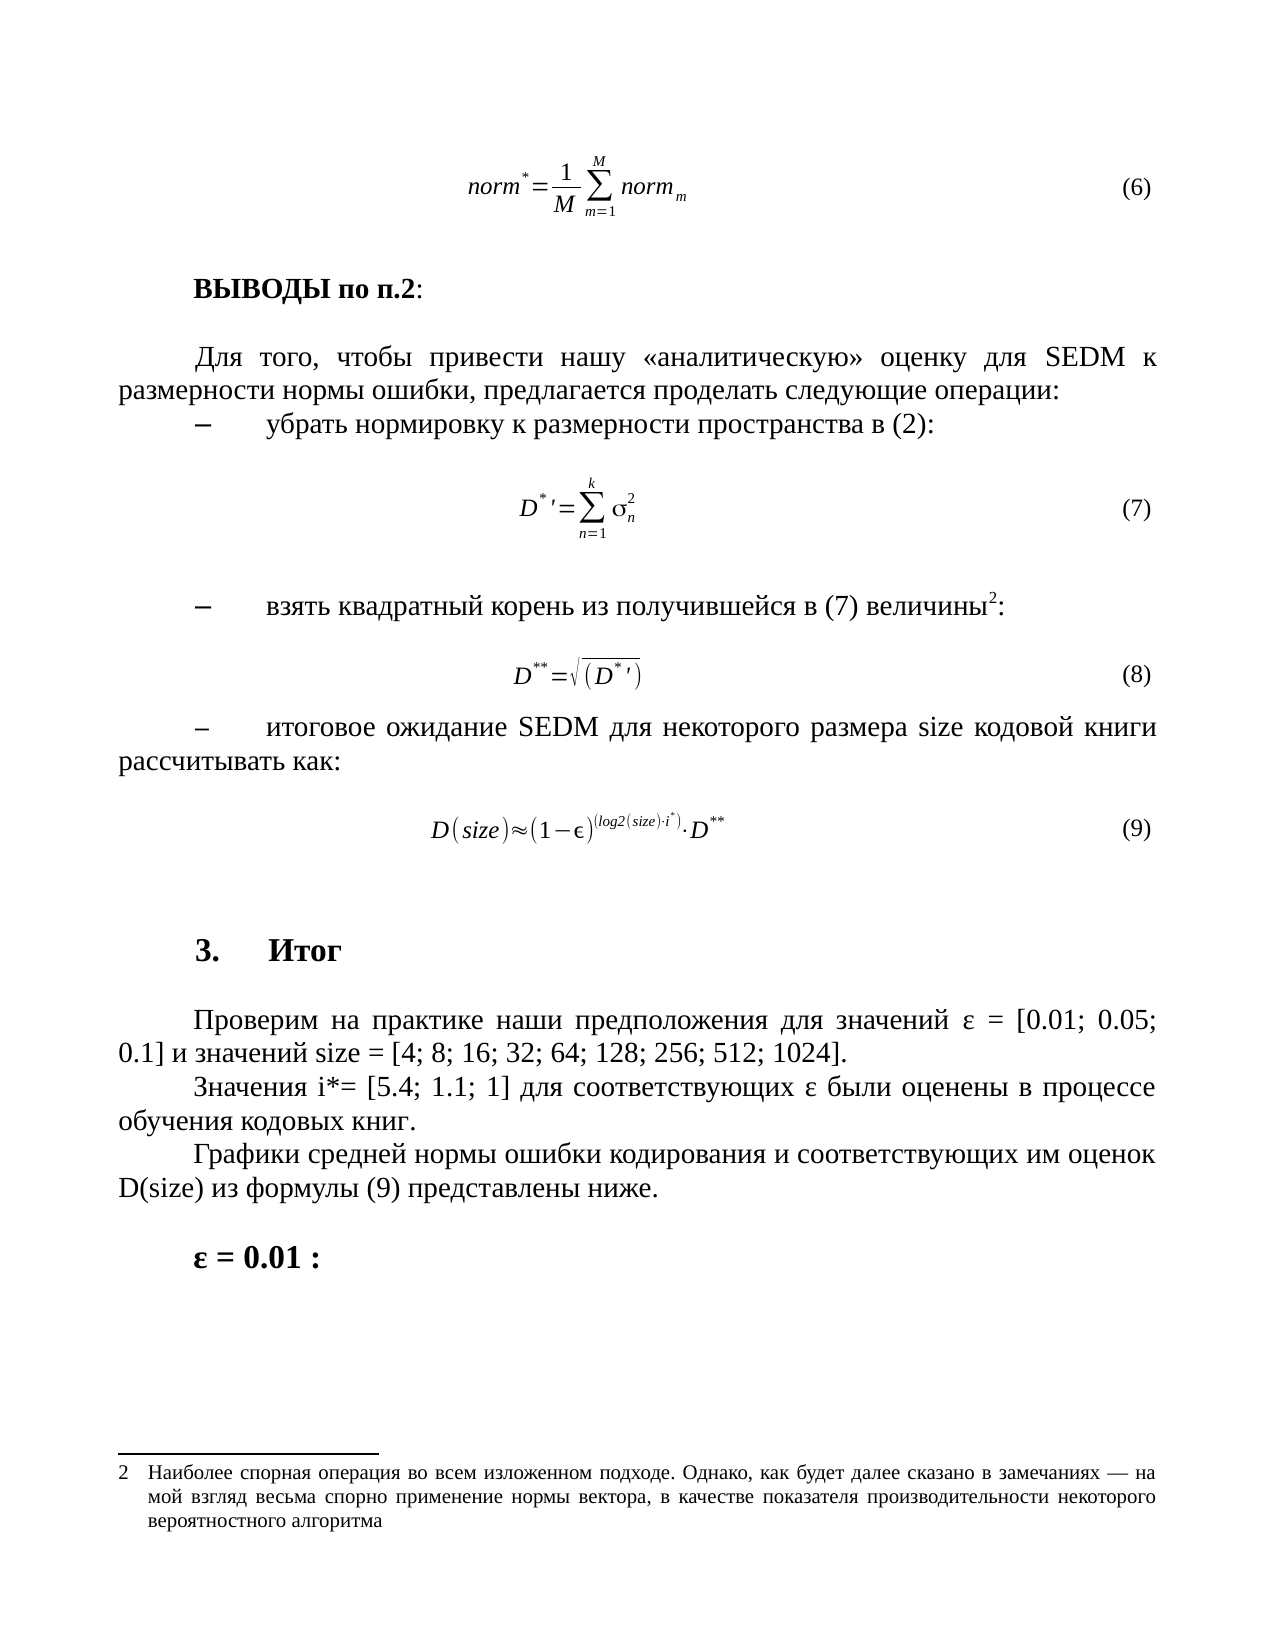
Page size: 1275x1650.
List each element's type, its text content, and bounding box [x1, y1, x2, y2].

list Итог [118, 930, 1157, 968]
table_header [118, 651, 1041, 709]
list итоговое ожидание SEDM для некоторого размера size кодовой книги рассчитывать как: [118, 709, 1157, 776]
list убрать нормировку к размерности пространства в (2): [118, 406, 1157, 439]
table_header [118, 468, 1041, 559]
text Графики средней нормы ошибки кодирования и соответствующих им оценок D(size) из формулы (9) представлены ниже. [118, 1136, 1157, 1203]
text ВЫВОДЫ по п.2: [118, 272, 1157, 305]
text Проверим на практике наши предположения для значений ε = [0.01; 0.05; 0.1] и значений size = [4; 8; 16; 32; 64; 128; 256; 512; 1024]. [118, 1002, 1157, 1069]
table_header [118, 147, 1041, 238]
table_header (8) [1041, 651, 1157, 709]
table_header (6) [1041, 147, 1157, 238]
text Для того, чтобы привести нашу «аналитическую» оценку для SEDM к размерности нормы ошибки, предлагается проделать следующие операции: [118, 339, 1157, 406]
text Значения i*= [5.4; 1.1; 1] для соответствующих ε были оценены в процессе обучения кодовых книг. [118, 1069, 1157, 1136]
table_header (9) [1041, 805, 1157, 863]
list Наиболее спорная операция во всем изложенном подходе. Однако, как будет далее сказано в замечаниях — на мой взгляд весьма спорно применение нормы вектора, в качестве показателя производительности некоторого вероятностного алгоритма [118, 1460, 1157, 1532]
table_header [118, 805, 1041, 863]
table_header (7) [1041, 468, 1157, 559]
list взять квадратный корень из получившейся в (7) величины: [118, 588, 1157, 622]
text ε = 0.01 : [118, 1237, 1157, 1275]
